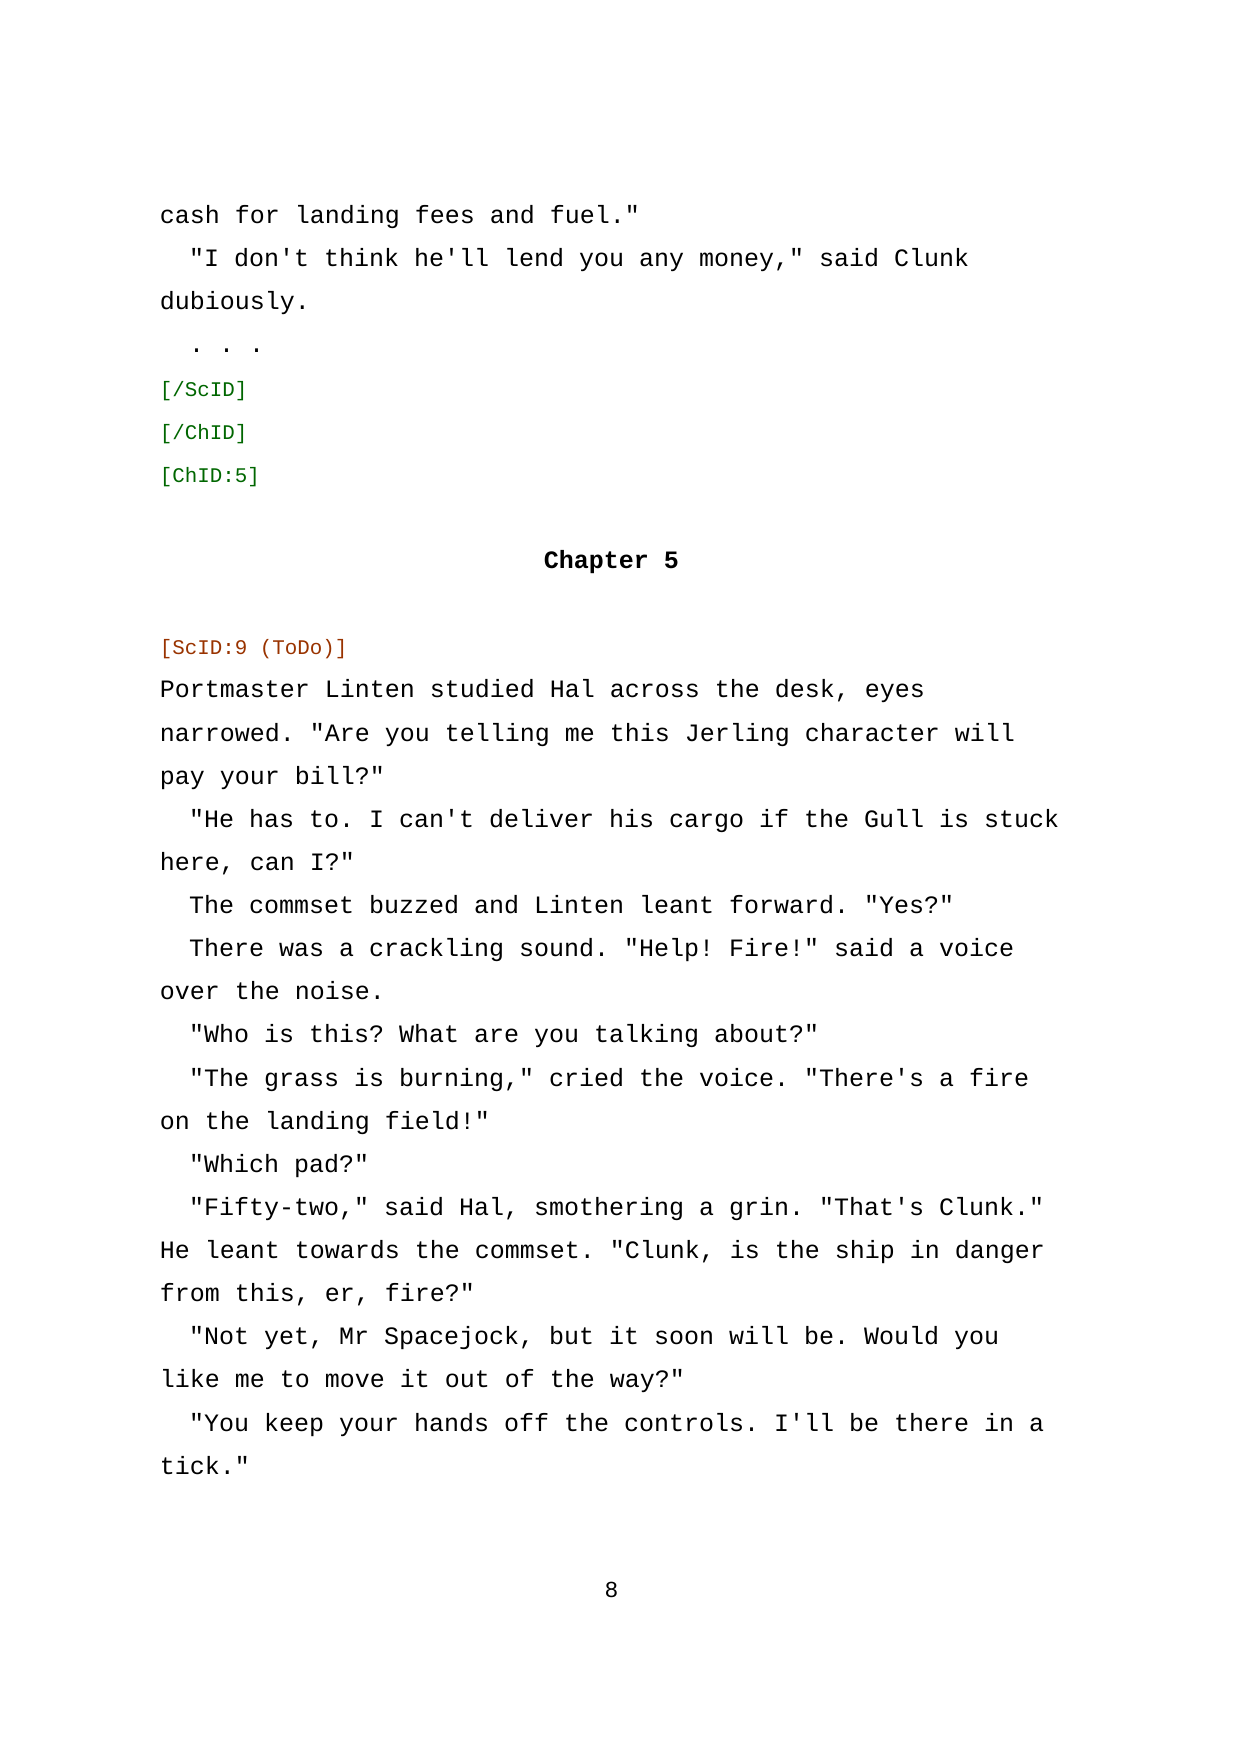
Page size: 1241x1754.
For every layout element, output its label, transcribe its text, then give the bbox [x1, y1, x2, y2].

text "Which pad?" [159, 1138, 1063, 1181]
text "You keep your hands off the controls. I'll be there in a tick." [159, 1396, 1063, 1483]
text "Not yet, Mr Spacejock, but it soon will be. Would you like me to move it out of the way?" [159, 1310, 1063, 1396]
text The commset buzzed and Linten leant forward. "Yes?" [159, 879, 1063, 922]
text [ChID:5] [159, 448, 1063, 491]
text "He has to. I can't deliver his cargo if the Gull is stuck here, can I?" [159, 793, 1063, 879]
text [/ScID] [159, 361, 1063, 404]
text . . . [159, 318, 1063, 361]
text There was a crackling sound. "Help! Fire!" said a voice over the noise. [159, 922, 1063, 1008]
text [ScID:9 (ToDo)] [159, 620, 1063, 663]
text "I don't think he'll lend you any money," said Clunk dubiously. [159, 232, 1063, 318]
text "Who is this? What are you talking about?" [159, 1008, 1063, 1051]
subtitle Chapter 5 [159, 534, 1063, 577]
text "The grass is burning," cried the voice. "There's a fire on the landing field!" [159, 1051, 1063, 1138]
text Portmaster Linten studied Hal across the desk, eyes narrowed. "Are you telling me this Jerling character will pay your bill?" [159, 663, 1063, 793]
text [/ChID] [159, 404, 1063, 448]
text "Fifty-two," said Hal, smothering a grin. "That's Clunk." He leant towards the commset. "Clunk, is the ship in danger from this, er, fire?" [159, 1181, 1063, 1310]
text cash for landing fees and fuel." [159, 189, 1063, 232]
